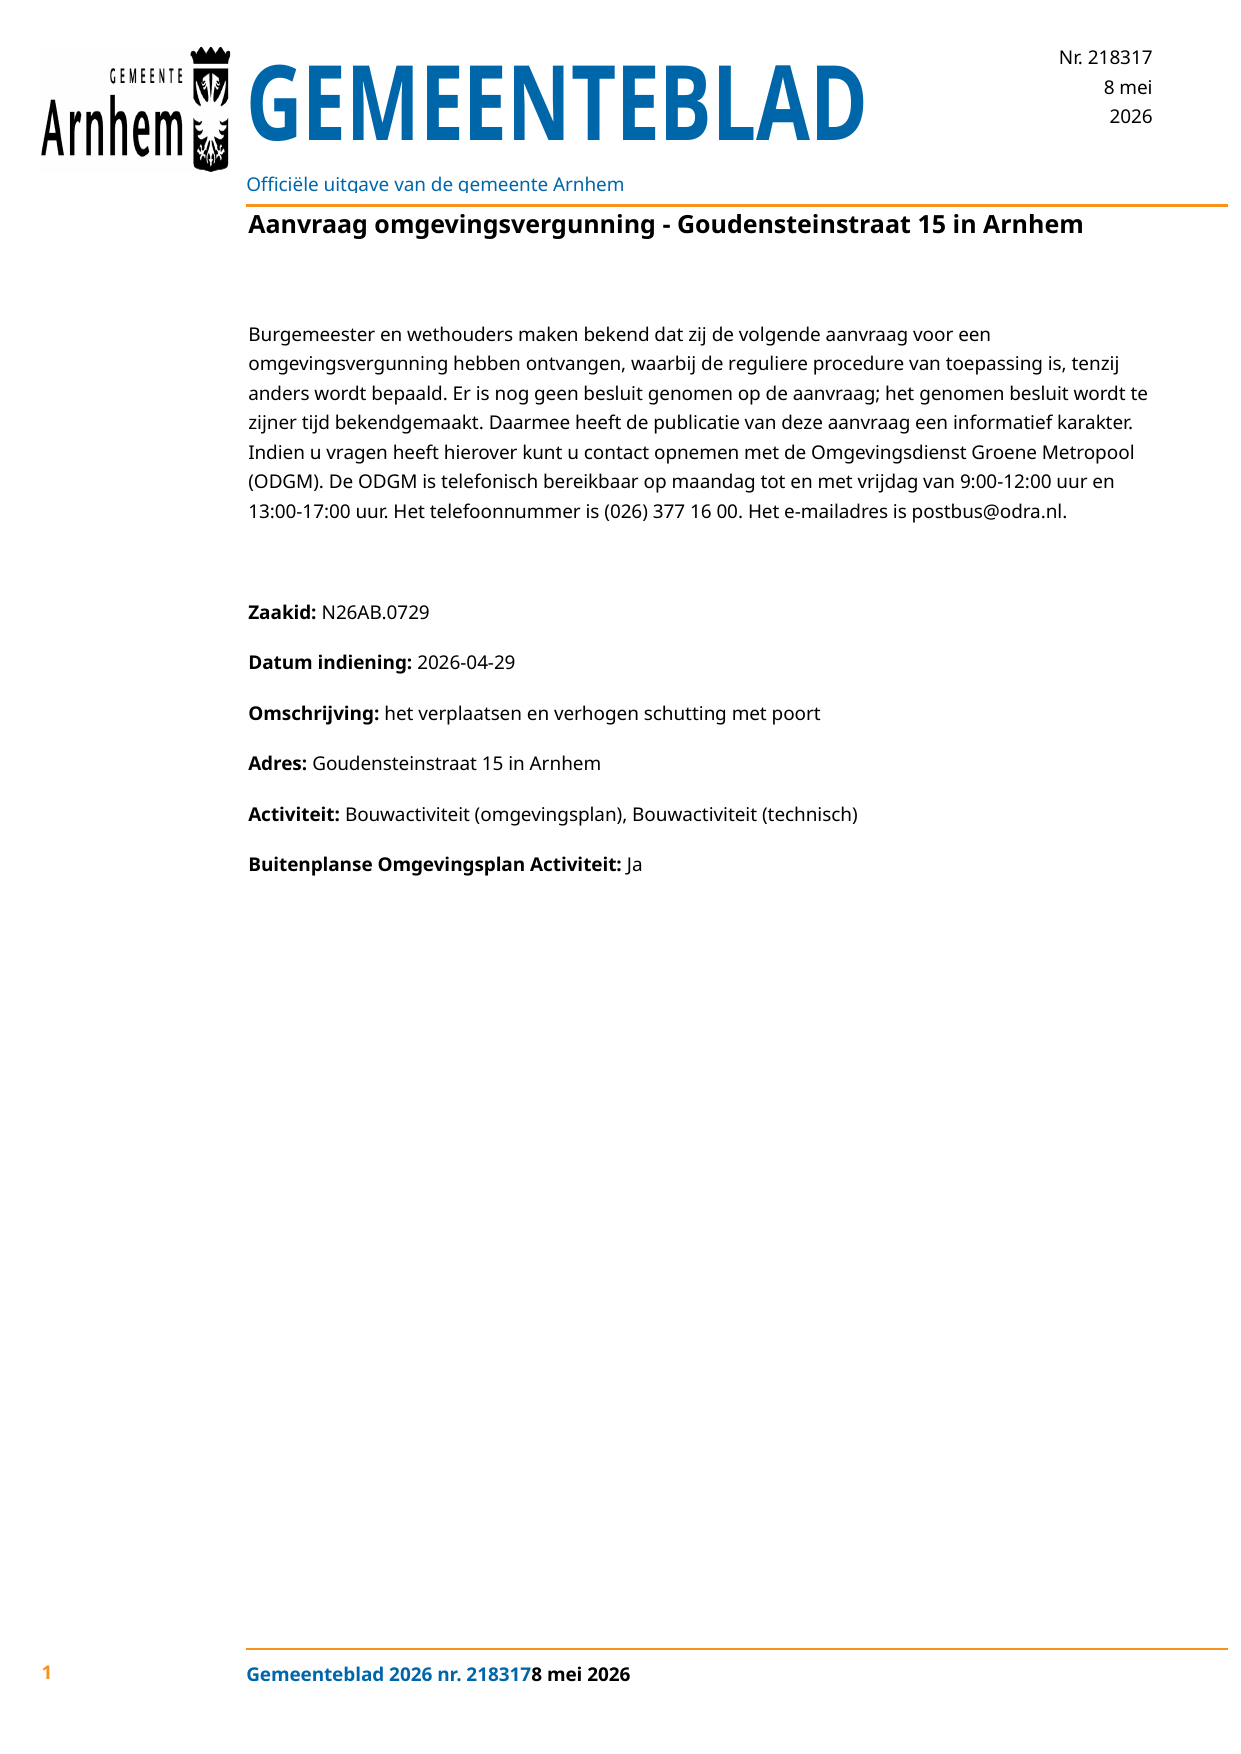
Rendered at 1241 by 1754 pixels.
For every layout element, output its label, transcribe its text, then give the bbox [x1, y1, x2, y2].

picture [41, 47, 231, 172]
text Buitenplanse Omgevingsplan Activiteit: Ja [248, 851, 1152, 877]
text Omschrijving: het verplaatsen en verhogen schutting met poort [248, 700, 1152, 726]
text Adres: Goudensteinstraat 15 in Arnhem [248, 750, 1152, 776]
text Burgemeester en wethouders maken bekend dat zij de volgende aanvraag voor een omgevingsvergunning hebben ontvangen, waarbij de reguliere procedure van toepassing is, tenzij anders wordt bepaald. Er is nog geen besluit genomen op de aanvraag; het genomen besluit wordt te zijner tijd bekendgemaakt. Daarmee heeft de publicatie van deze aanvraag een informatief karakter. Indien u vragen heeft hierover kunt u contact opnemen met de Omgevingsdienst Groene Metropool (ODGM). De ODGM is telefonisch bereikbaar op maandag tot en met vrijdag van 9:00-12:00 uur en 13:00-17:00 uur. Het telefoonnummer is (026) 377 16 00. Het e-mailadres is postbus@odra.nl. [248, 321, 1152, 524]
text Datum indiening: 2026-04-29 [248, 649, 1152, 675]
text Aanvraag omgevingsvergunning - Goudensteinstraat 15 in Arnhem [248, 207, 1152, 241]
text Activiteit: Bouwactiviteit (omgevingsplan), Bouwactiviteit (technisch) [248, 801, 1152, 826]
text Zaakid: N26AB.0729 [248, 599, 1152, 625]
